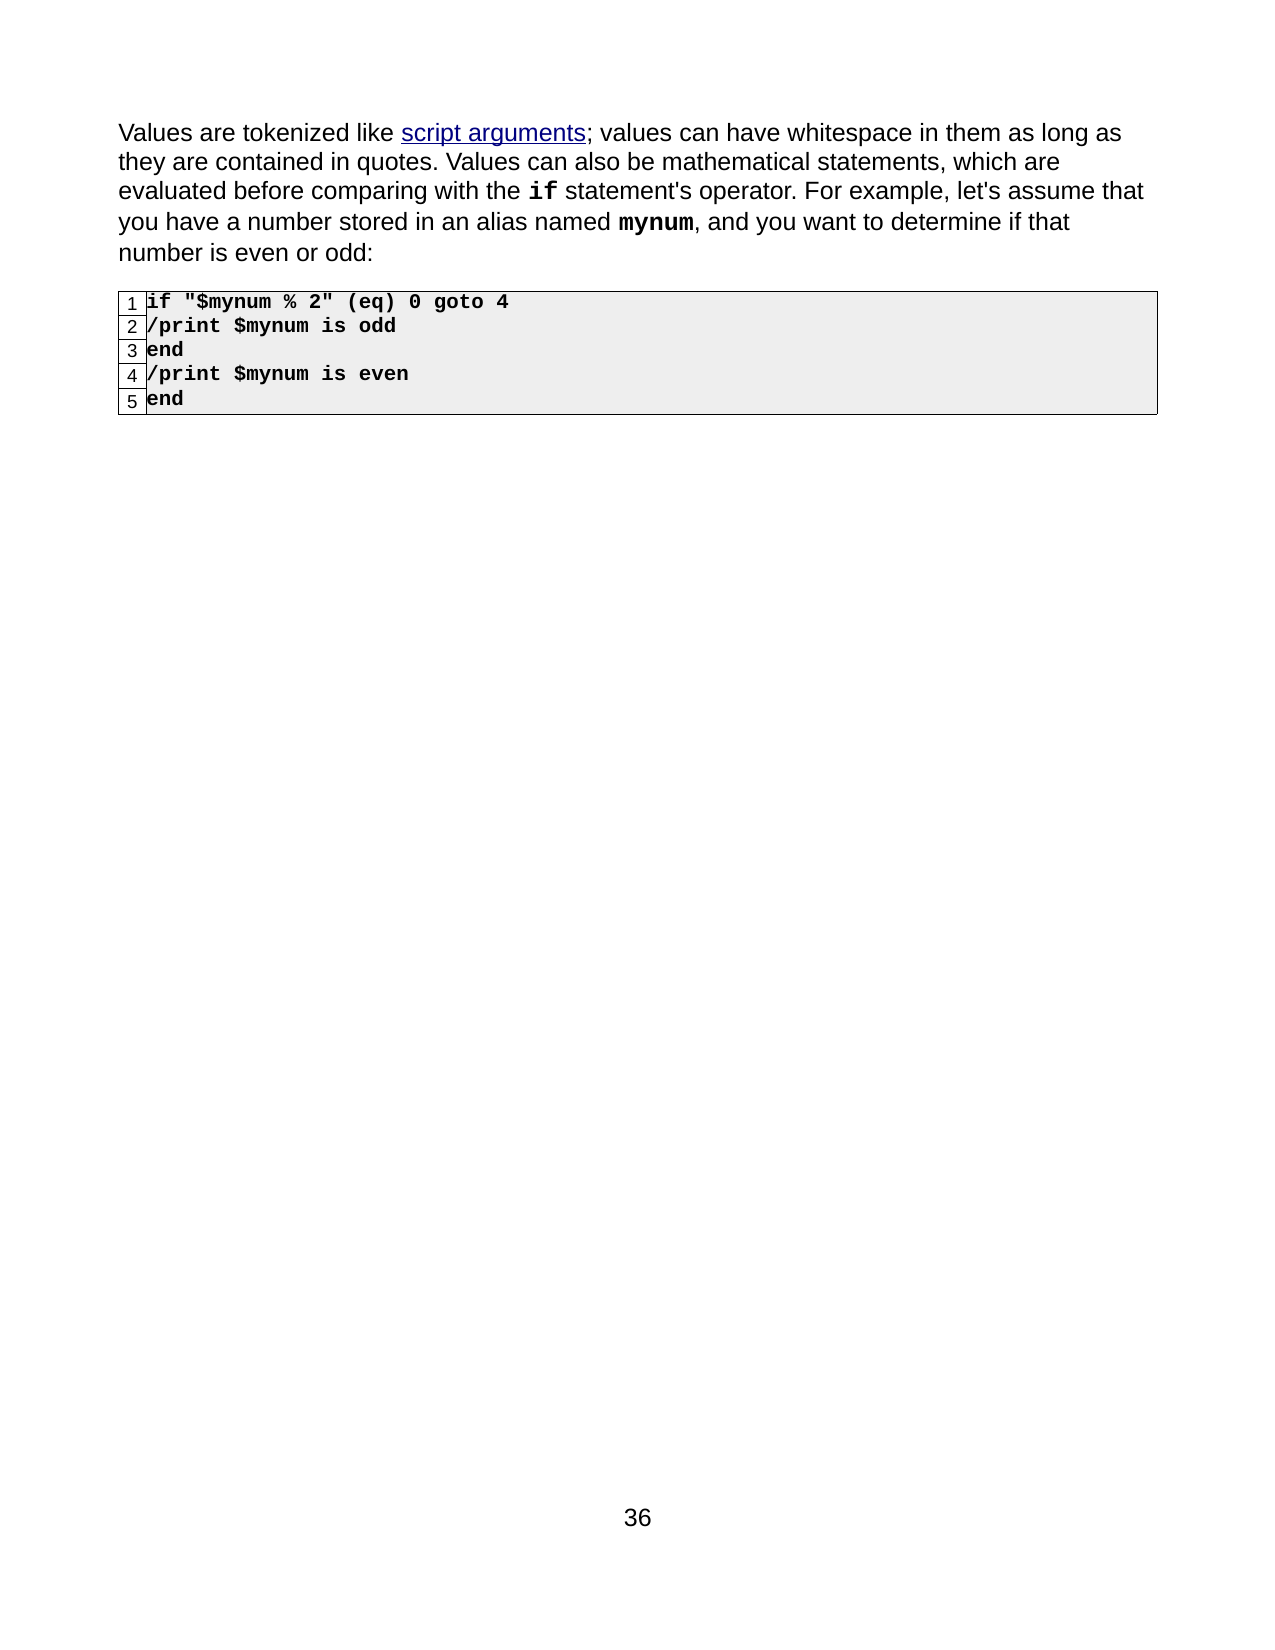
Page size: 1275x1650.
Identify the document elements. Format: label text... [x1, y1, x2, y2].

table_cell /print $mynum is odd [147, 315, 1157, 339]
table_cell end [147, 339, 1157, 363]
table_cell 5 [119, 389, 146, 414]
table_cell end [147, 388, 1157, 414]
table_cell 2 [119, 316, 146, 339]
table_header if "$mynum % 2" (eq) 0 goto 4 [147, 292, 1157, 315]
table_cell 3 [119, 340, 146, 363]
table_header 1 [119, 292, 146, 315]
text Values are tokenized like script arguments; values can have whitespace in them as long as they are contained in quotes. Values can also be mathematical statements, which are evaluated before comparing with the if statement's operator. For example, let's assume that you have a number stored in an alias named mynum, and you want to determine if that number is even or odd: [118, 118, 1157, 291]
table_cell 4 [119, 364, 146, 388]
table_cell /print $mynum is even [147, 363, 1157, 388]
